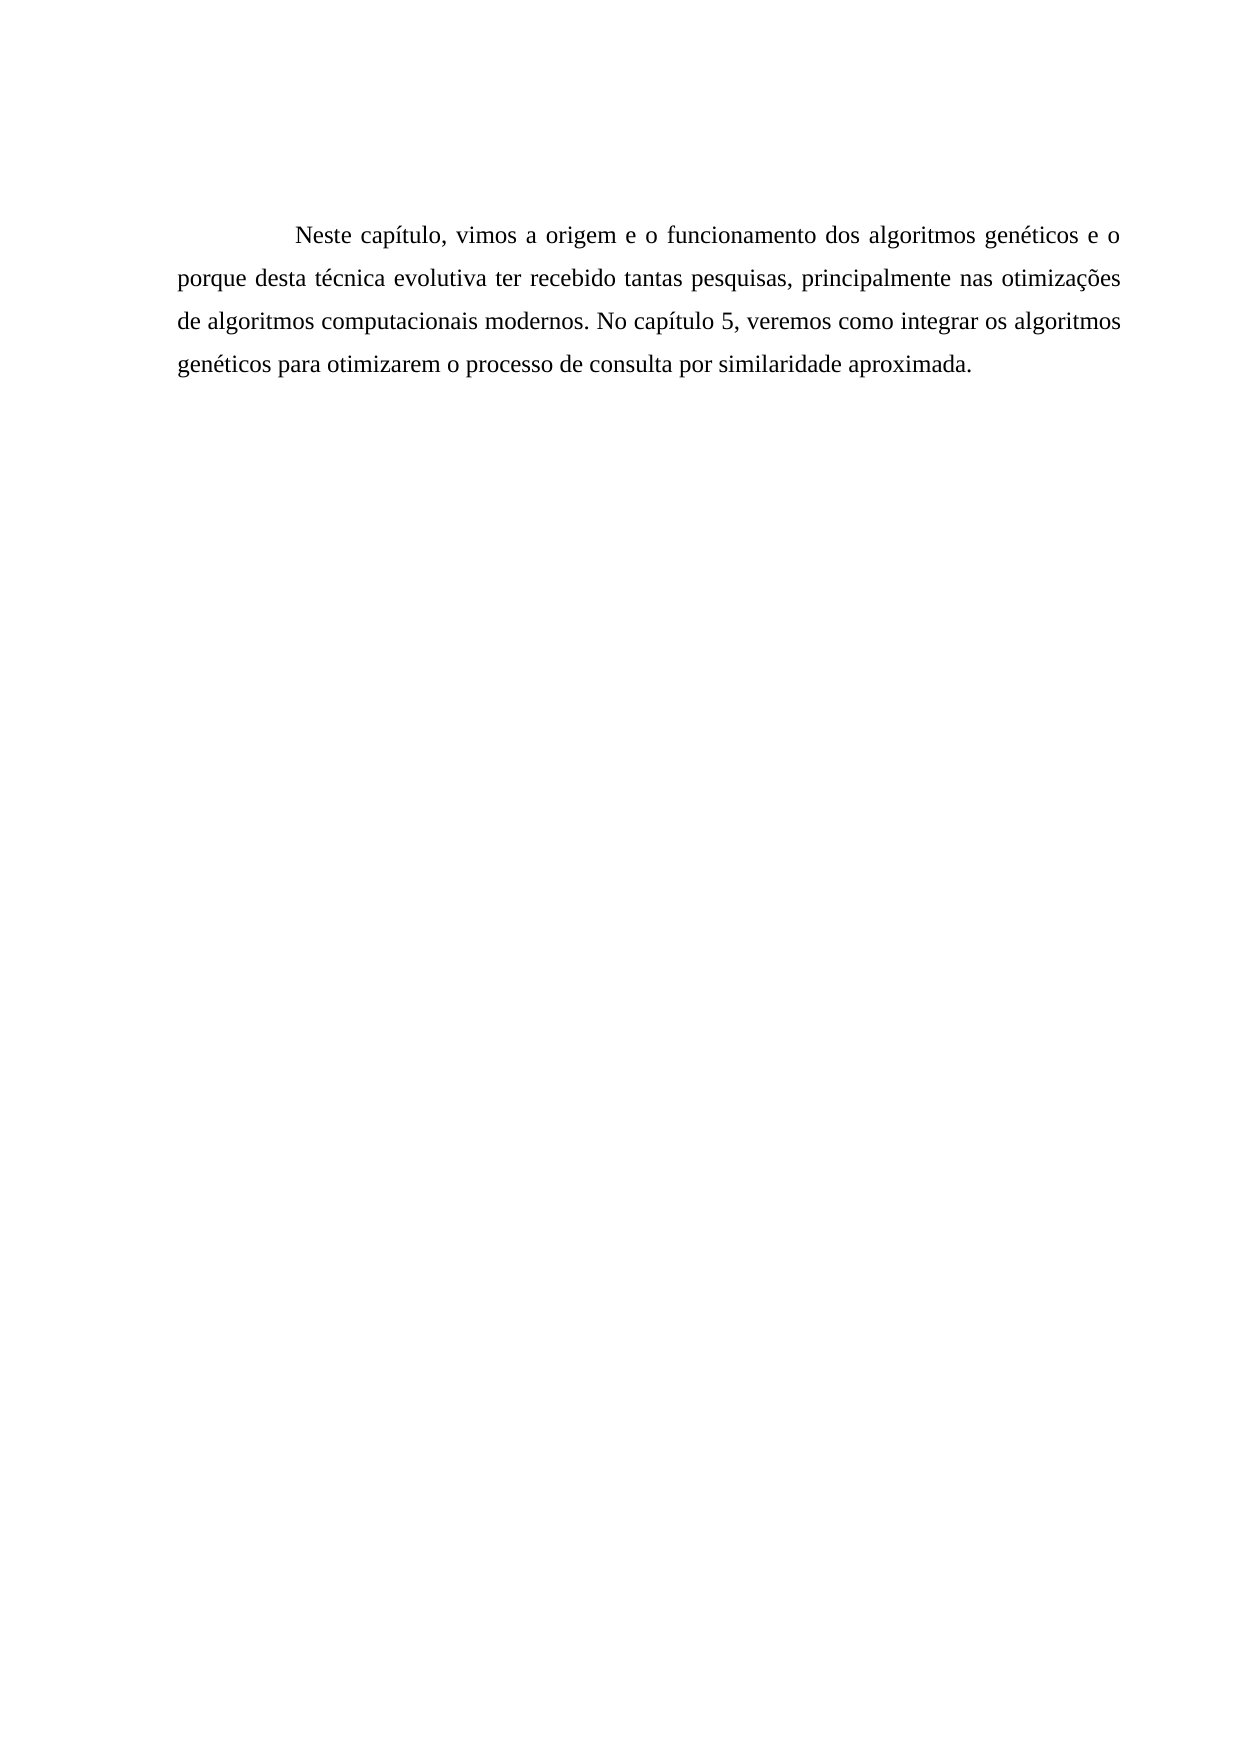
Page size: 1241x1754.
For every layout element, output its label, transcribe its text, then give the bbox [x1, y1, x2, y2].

text Neste capítulo, vimos a origem e o funcionamento dos algoritmos genéticos e o porque desta técnica evolutiva ter recebido tantas pesquisas, principalmente nas otimizações de algoritmos computacionais modernos. No capítulo 5, veremos como integrar os algoritmos genéticos para otimizarem o processo de consulta por similaridade aproximada. [177, 220, 1122, 378]
